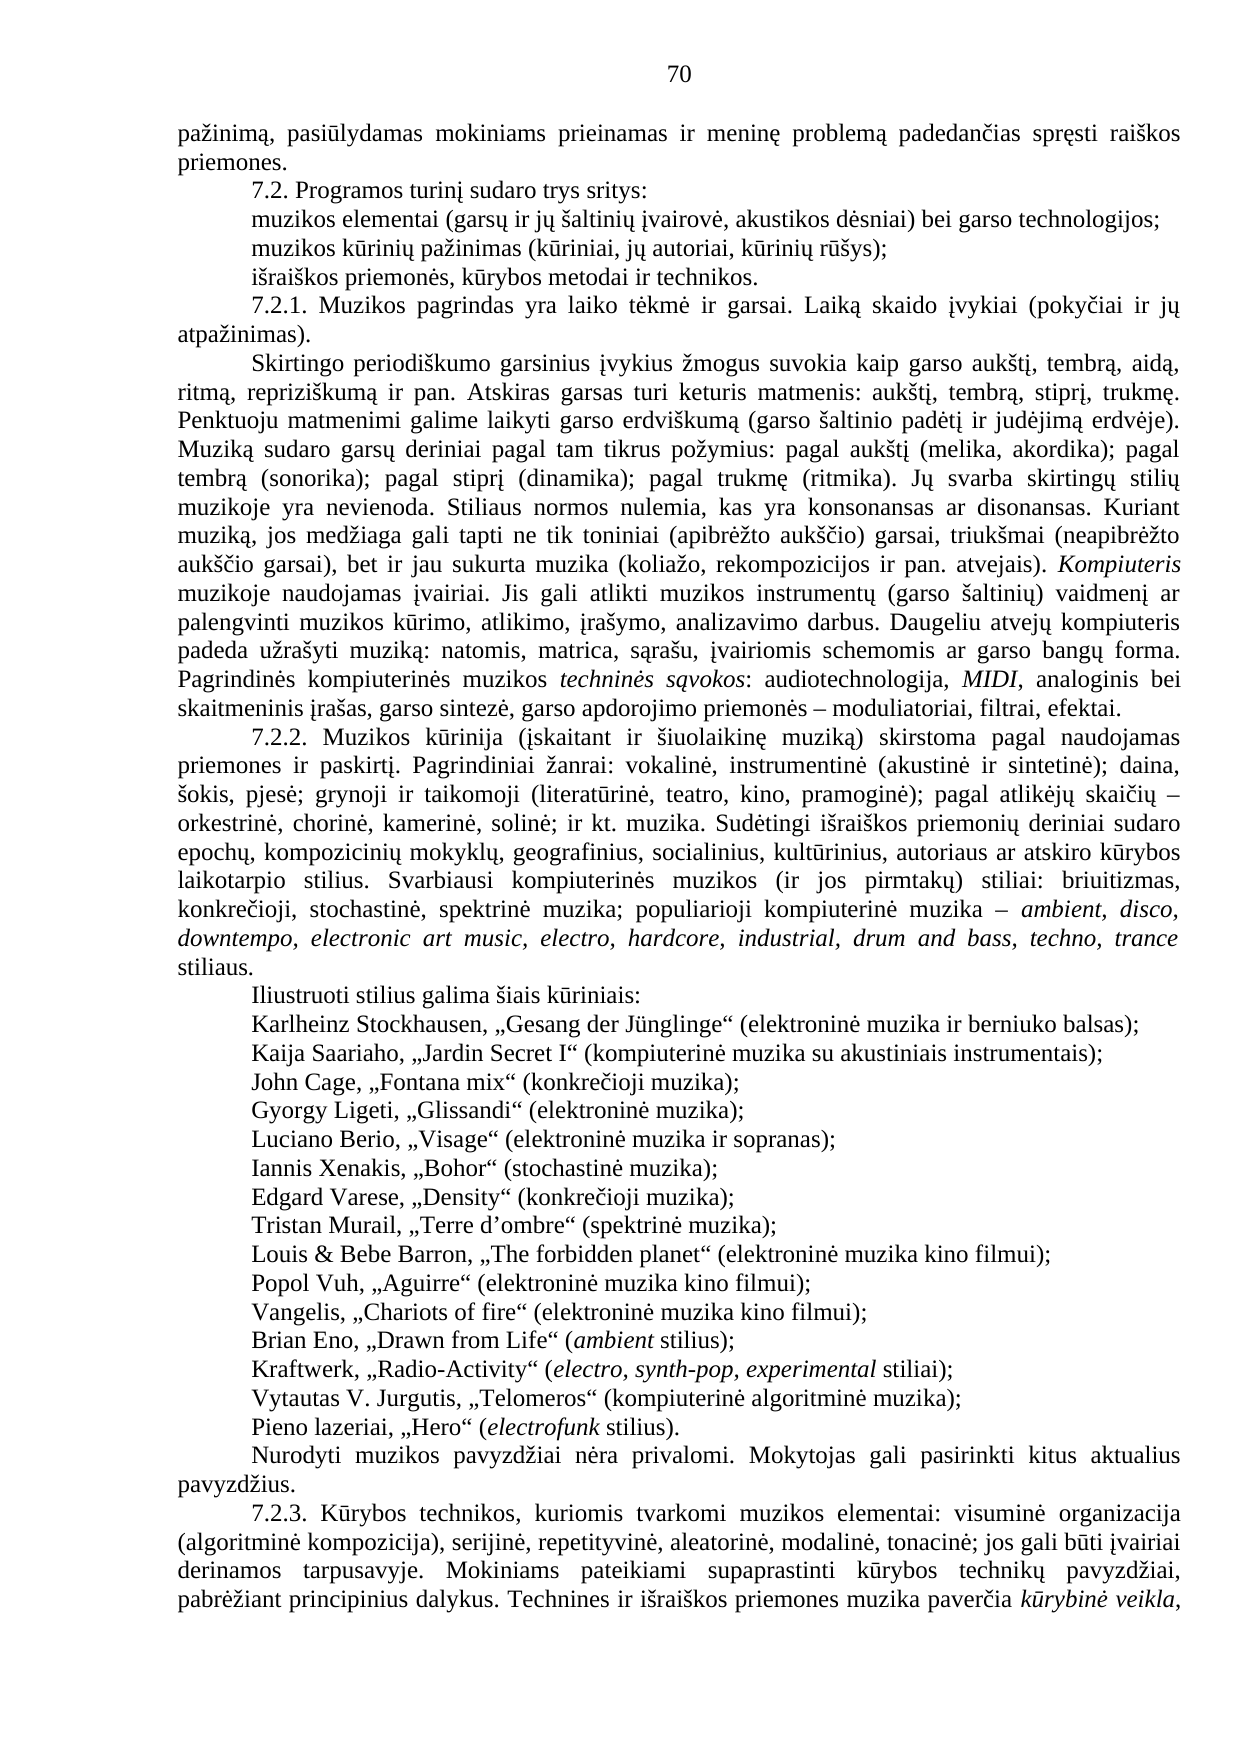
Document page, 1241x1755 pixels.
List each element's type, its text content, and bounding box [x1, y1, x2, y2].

text Tristan Murail, „Terre d’ombre“ (spektrinė muzika); [177, 1211, 1181, 1239]
text Edgard Varese, „Density“ (konkrečioji muzika); [177, 1182, 1181, 1211]
text muzikos kūrinių pažinimas (kūriniai, jų autoriai, kūrinių rūšys); [177, 233, 1181, 262]
text Skirtingo periodiškumo garsinius įvykius žmogus suvokia kaip garso aukštį, tembrą, aidą, ritmą, repriziškumą ir pan. Atskiras garsas turi keturis matmenis: aukštį, tembrą, stiprį, trukmę. Penktuoju matmenimi galime laikyti garso erdviškumą (garso šaltinio padėtį ir judėjimą erdvėje). Muziką sudaro garsų deriniai pagal tam tikrus požymius: pagal aukštį (melika, akordika); pagal tembrą (sonorika); pagal stiprį (dinamika); pagal trukmę (ritmika). Jų svarba skirtingų stilių muzikoje yra nevienoda. Stiliaus normos nulemia, kas yra konsonansas ar disonansas. Kuriant muziką, jos medžiaga gali tapti ne tik toniniai (apibrėžto aukščio) garsai, triukšmai (neapibrėžto aukščio garsai), bet ir jau sukurta muzika (koliažo, rekompozicijos ir pan. atvejais). Kompiuteris muzikoje naudojamas įvairiai. Jis gali atlikti muzikos instrumentų (garso šaltinių) vaidmenį ar palengvinti muzikos kūrimo, atlikimo, įrašymo, analizavimo darbus. Daugeliu atvejų kompiuteris padeda užrašyti muziką: natomis, matrica, sąrašu, įvairiomis schemomis ar garso bangų forma. Pagrindinės kompiuterinės muzikos techninės sąvokos: audiotechnologija, MIDI, analoginis bei skaitmeninis įrašas, garso sintezė, garso apdorojimo priemonės – moduliatoriai, filtrai, efektai. [177, 348, 1181, 722]
text 7.2.1. Muzikos pagrindas yra laiko tėkmė ir garsai. Laiką skaido įvykiai (pokyčiai ir jų atpažinimas). [177, 291, 1181, 348]
text 7.2. Programos turinį sudaro trys sritys: [177, 176, 1181, 204]
text Nurodyti muzikos pavyzdžiai nėra privalomi. Mokytojas gali pasirinkti kitus aktualius pavyzdžius. [177, 1441, 1181, 1498]
text Kaija Saariaho, „Jardin Secret I“ (kompiuterinė muzika su akustiniais instrumentais); [177, 1038, 1181, 1067]
text Louis & Bebe Barron, „The forbidden planet“ (elektroninė muzika kino filmui); [177, 1239, 1181, 1268]
text Iannis Xenakis, „Bohor“ (stochastinė muzika); [177, 1153, 1181, 1182]
text John Cage, „Fontana mix“ (konkrečioji muzika); [177, 1067, 1181, 1096]
text Karlheinz Stockhausen, „Gesang der Jünglinge“ (elektroninė muzika ir berniuko balsas); [177, 1009, 1181, 1038]
text išraiškos priemonės, kūrybos metodai ir technikos. [177, 262, 1181, 291]
text Popol Vuh, „Aguirre“ (elektroninė muzika kino filmui); [177, 1268, 1181, 1297]
text Luciano Berio, „Visage“ (elektroninė muzika ir sopranas); [177, 1124, 1181, 1153]
text Vangelis, „Chariots of fire“ (elektroninė muzika kino filmui); [177, 1297, 1181, 1326]
text 7.2.2. Muzikos kūrinija (įskaitant ir šiuolaikinę muziką) skirstoma pagal naudojamas priemones ir paskirtį. Pagrindiniai žanrai: vokalinė, instrumentinė (akustinė ir sintetinė); daina, šokis, pjesė; grynoji ir taikomoji (literatūrinė, teatro, kino, pramoginė); pagal atlikėjų skaičių – orkestrinė, chorinė, kamerinė, solinė; ir kt. muzika. Sudėtingi išraiškos priemonių deriniai sudaro epochų, kompozicinių mokyklų, geografinius, socialinius, kultūrinius, autoriaus ar atskiro kūrybos laikotarpio stilius. Svarbiausi kompiuterinės muzikos (ir jos pirmtakų) stiliai: briuitizmas, konkrečioji, stochastinė, spektrinė muzika; populiarioji kompiuterinė muzika – ambient, disco, downtempo, electronic art music, electro, hardcore, industrial, drum and bass, techno, trance stiliaus. [177, 722, 1181, 981]
text muzikos elementai (garsų ir jų šaltinių įvairovė, akustikos dėsniai) bei garso technologijos; [177, 204, 1181, 233]
text pažinimą, pasiūlydamas mokiniams prieinamas ir meninę problemą padedančias spręsti raiškos priemones. [177, 118, 1181, 176]
text Brian Eno, „Drawn from Life“ (ambient stilius); [177, 1326, 1181, 1354]
text Kraftwerk, „Radio-Activity“ (electro, synth-pop, experimental stiliai); [177, 1354, 1181, 1383]
text Gyorgy Ligeti, „Glissandi“ (elektroninė muzika); [177, 1096, 1181, 1124]
text Vytautas V. Jurgutis, „Telomeros“ (kompiuterinė algoritminė muzika); [177, 1383, 1181, 1412]
text Pieno lazeriai, „Hero“ (electrofunk stilius). [177, 1412, 1181, 1441]
text Iliustruoti stilius galima šiais kūriniais: [177, 981, 1181, 1009]
text 7.2.3. Kūrybos technikos, kuriomis tvarkomi muzikos elementai: visuminė organizacija (algoritminė kompozicija), serijinė, repetityvinė, aleatorinė, modalinė, tonacinė; jos gali būti įvairiai derinamos tarpusavyje. Mokiniams pateikiami supaprastinti kūrybos technikų pavyzdžiai, pabrėžiant principinius dalykus. Technines ir išraiškos priemones muzika paverčia kūrybinė veikla, [177, 1498, 1181, 1613]
